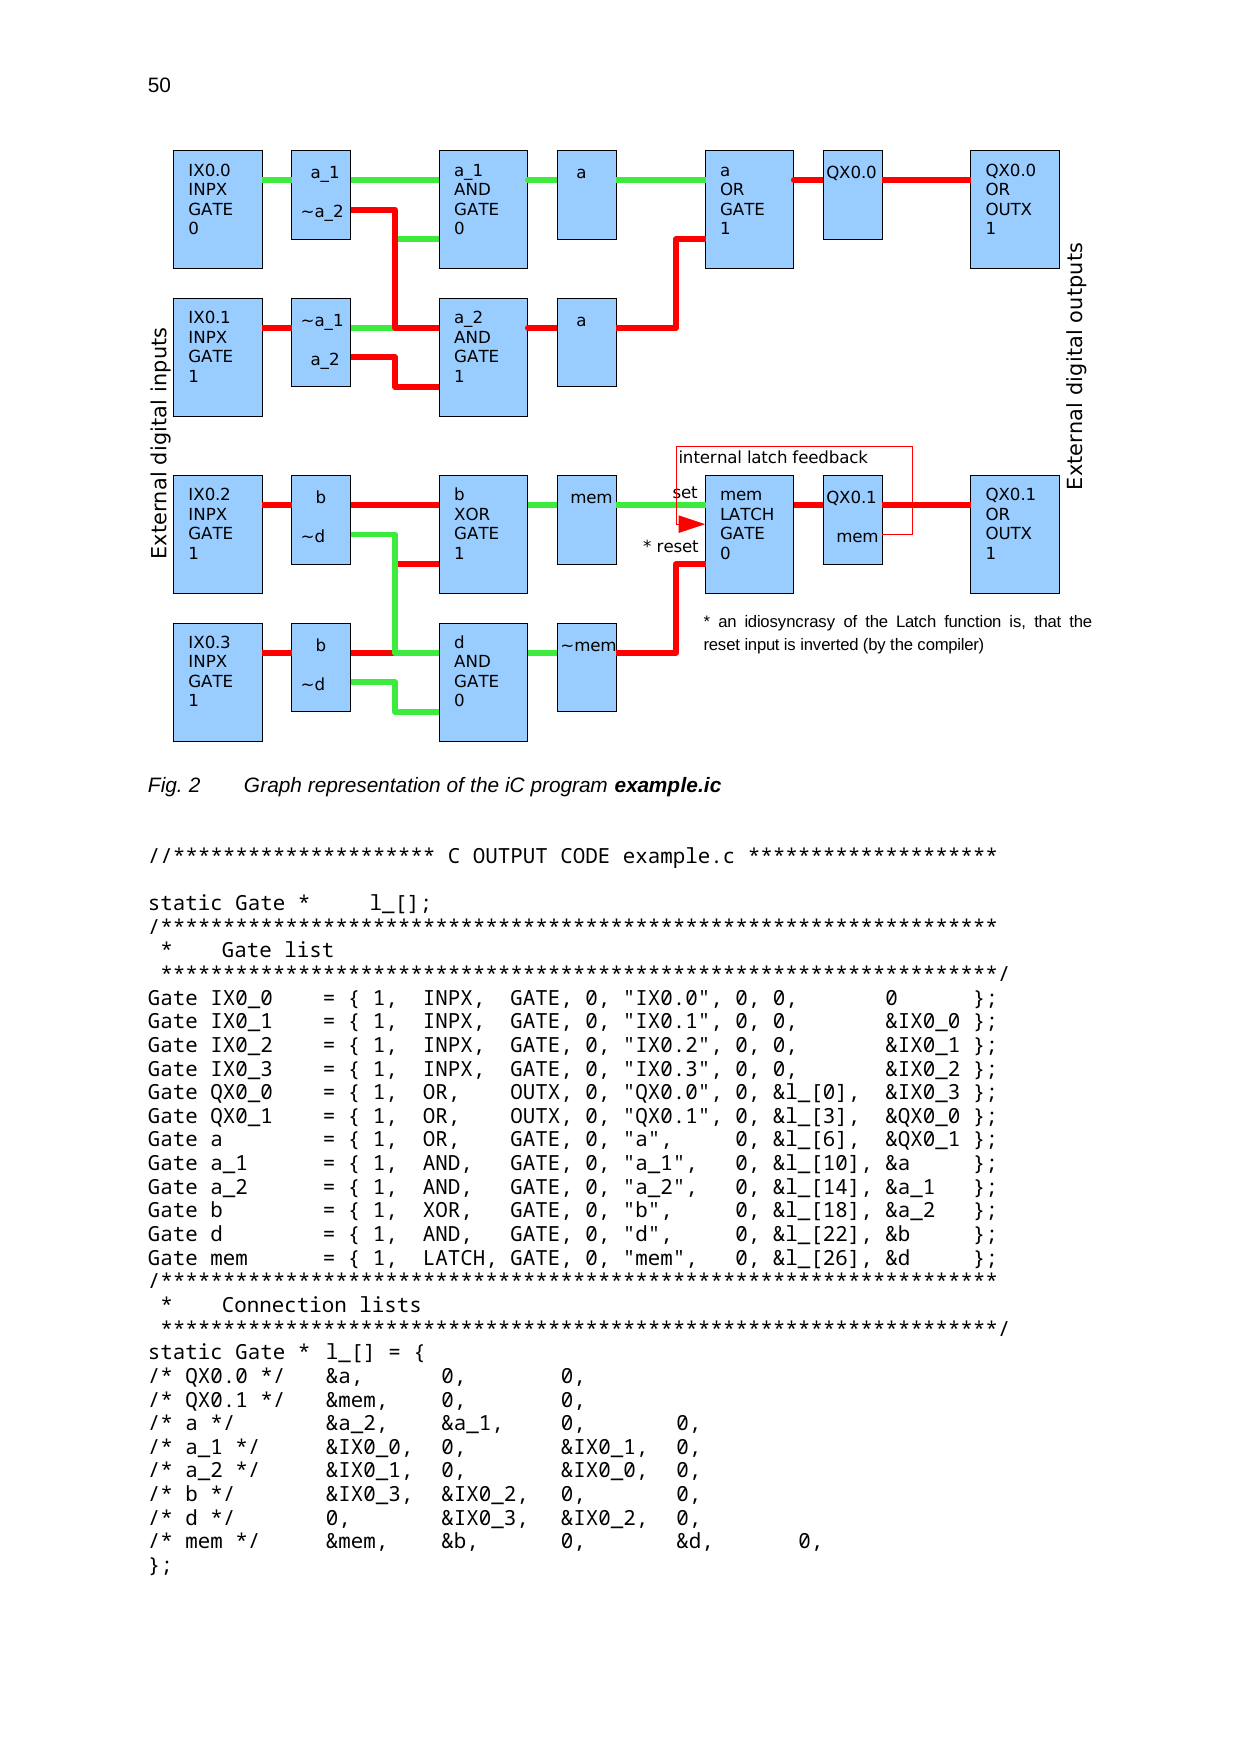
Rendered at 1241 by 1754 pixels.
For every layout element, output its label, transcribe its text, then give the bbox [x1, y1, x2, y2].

text Gate IX0_3 = { 1, INPX, GATE, 0, "IX0.3", 0, 0, &IX0_2 }; [148, 1057, 1092, 1081]
text /* d */ 0, &IX0_3, &IX0_2, 0, [148, 1506, 1092, 1530]
text Gate d = { 1, AND, GATE, 0, "d", 0, &l_[22], &b }; [148, 1223, 1092, 1246]
text Gate QX0_1 = { 1, OR, OUTX, 0, "QX0.1", 0, &l_[3], &QX0_0 }; [148, 1104, 1092, 1128]
text /* mem */ &mem, &b, 0, &d, 0, [148, 1530, 1092, 1554]
list * an idiosyncrasy of the Latch function is, that the reset input is inverted (by the compiler) [679, 608, 1092, 655]
text }; [148, 1554, 1092, 1577]
text /* QX0.1 */ &mem, 0, 0, [148, 1388, 1092, 1412]
text Gate IX0_2 = { 1, INPX, GATE, 0, "IX0.2", 0, 0, &IX0_1 }; [148, 1033, 1092, 1057]
text Gate IX0_1 = { 1, INPX, GATE, 0, "IX0.1", 0, 0, &IX0_0 }; [148, 1010, 1092, 1033]
text /* a */ &a_2, &a_1, 0, 0, [148, 1412, 1092, 1435]
text Gate IX0_0 = { 1, INPX, GATE, 0, "IX0.0", 0, 0, 0 }; [148, 986, 1092, 1010]
text /* a_1 */ &IX0_0, 0, &IX0_1, 0, [148, 1435, 1092, 1459]
text static Gate * l_[] = { [148, 1341, 1092, 1364]
text /******************************************************************* [148, 1270, 1092, 1293]
text *******************************************************************/ [148, 1317, 1092, 1341]
text static Gate * l_[]; [148, 892, 1092, 915]
text Gate QX0_0 = { 1, OR, OUTX, 0, "QX0.0", 0, &l_[0], &IX0_3 }; [148, 1081, 1092, 1104]
text Gate mem = { 1, LATCH, GATE, 0, "mem", 0, &l_[26], &d }; [148, 1246, 1092, 1270]
text Fig. 2 Graph representation of the iC program example.ic [148, 773, 1092, 797]
text Gate a = { 1, OR, GATE, 0, "a", 0, &l_[6], &QX0_1 }; [148, 1128, 1092, 1152]
text /******************************************************************* [148, 915, 1092, 939]
text Gate a_2 = { 1, AND, GATE, 0, "a_2", 0, &l_[14], &a_1 }; [148, 1175, 1092, 1199]
text Gate a_1 = { 1, AND, GATE, 0, "a_1", 0, &l_[10], &a }; [148, 1152, 1092, 1175]
text /* b */ &IX0_3, &IX0_2, 0, 0, [148, 1483, 1092, 1506]
text /* QX0.0 */ &a, 0, 0, [148, 1364, 1092, 1388]
text *******************************************************************/ [148, 962, 1092, 986]
text * Connection lists [148, 1293, 1092, 1317]
text * Gate list [148, 939, 1092, 962]
text Gate b = { 1, XOR, GATE, 0, "b", 0, &l_[18], &a_2 }; [148, 1199, 1092, 1223]
text /* a_2 */ &IX0_1, 0, &IX0_0, 0, [148, 1459, 1092, 1483]
text //********************* C OUTPUT CODE example.c ******************** [148, 844, 1092, 868]
